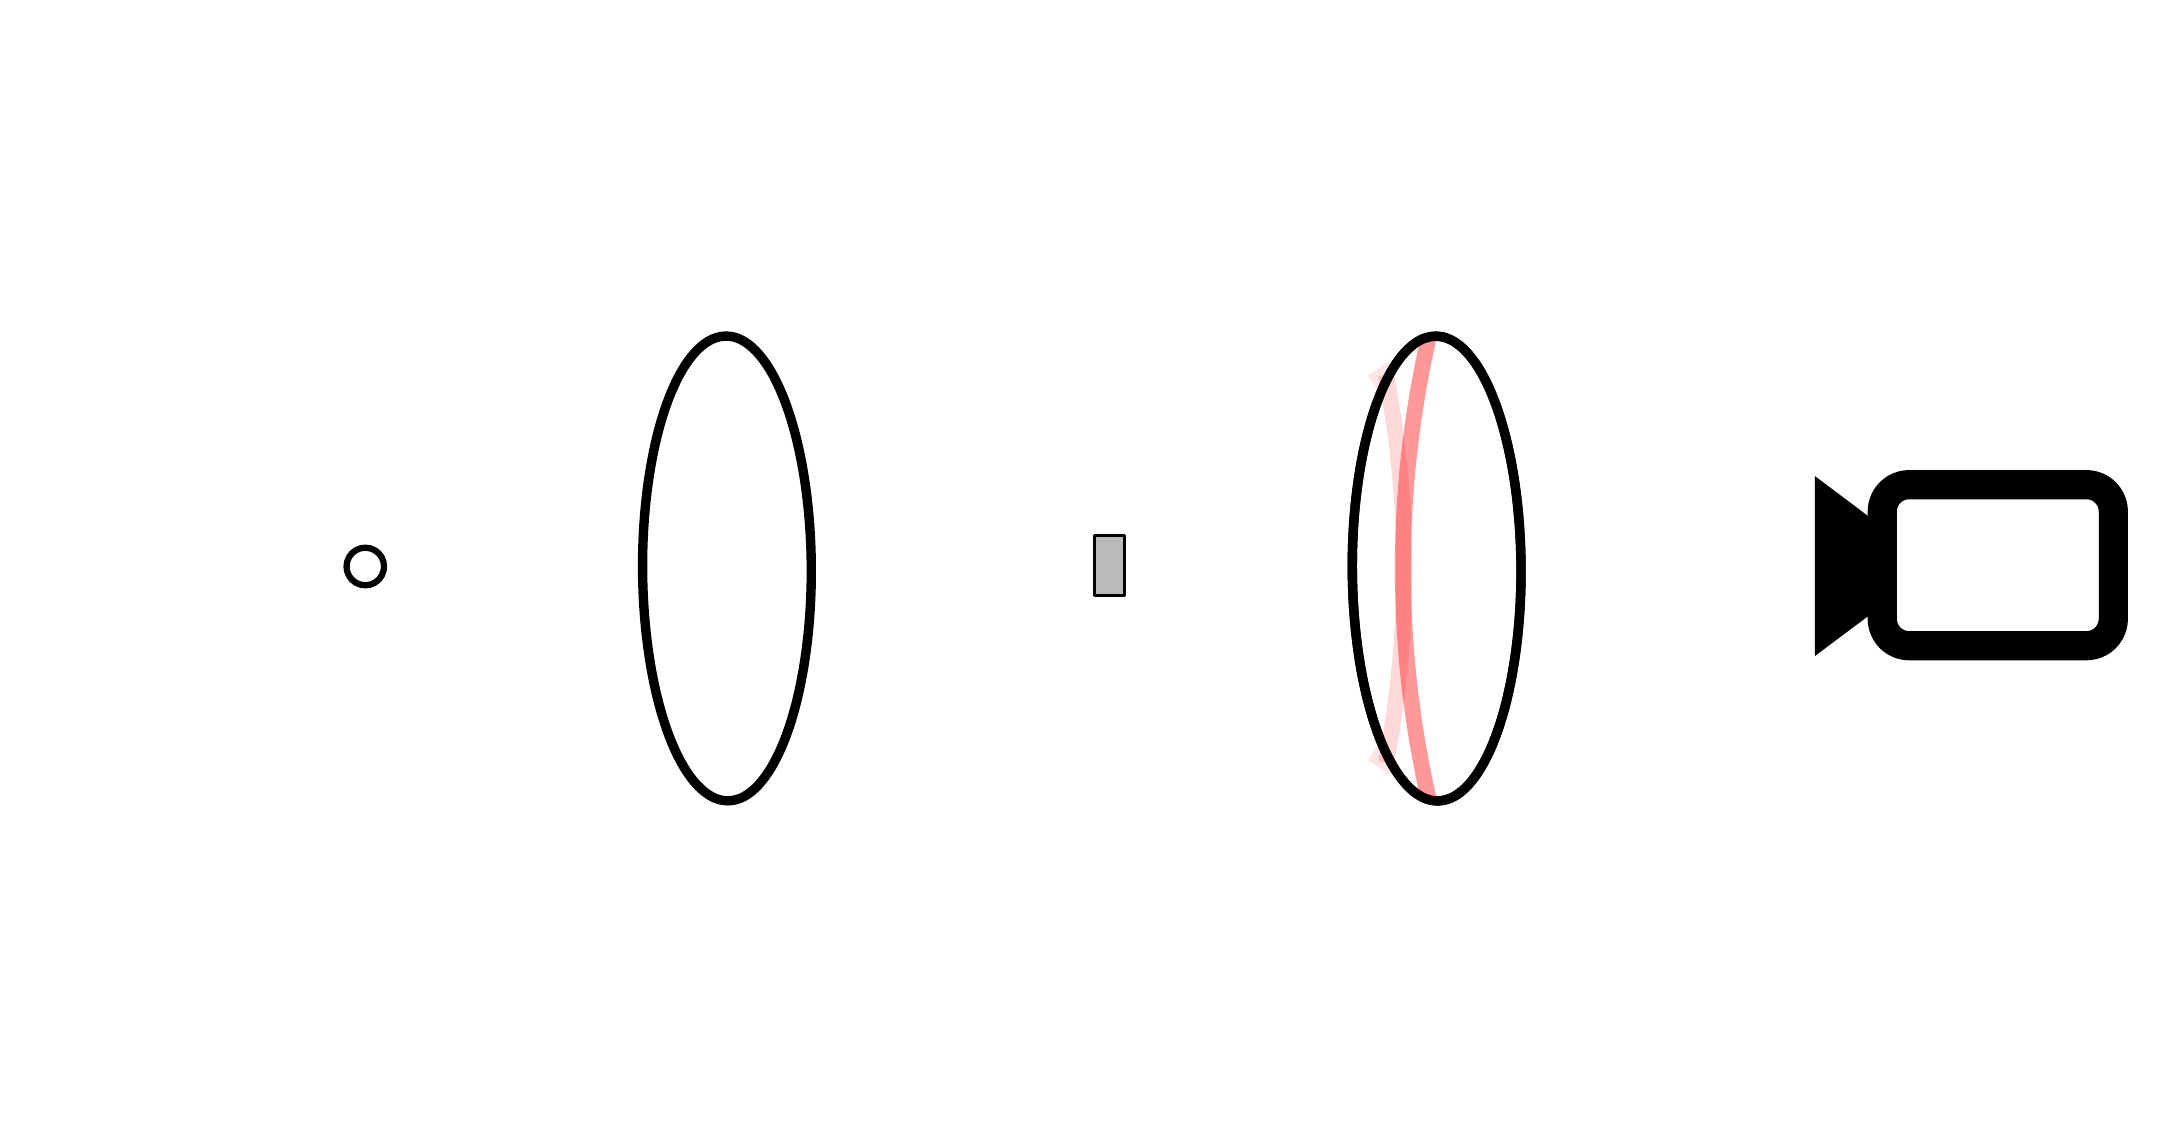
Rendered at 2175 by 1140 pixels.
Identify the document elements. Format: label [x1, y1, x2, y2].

text_box [642, 0, 1747, 1140]
text_box [1882, 484, 2114, 646]
text_box [1814, 476, 1875, 657]
